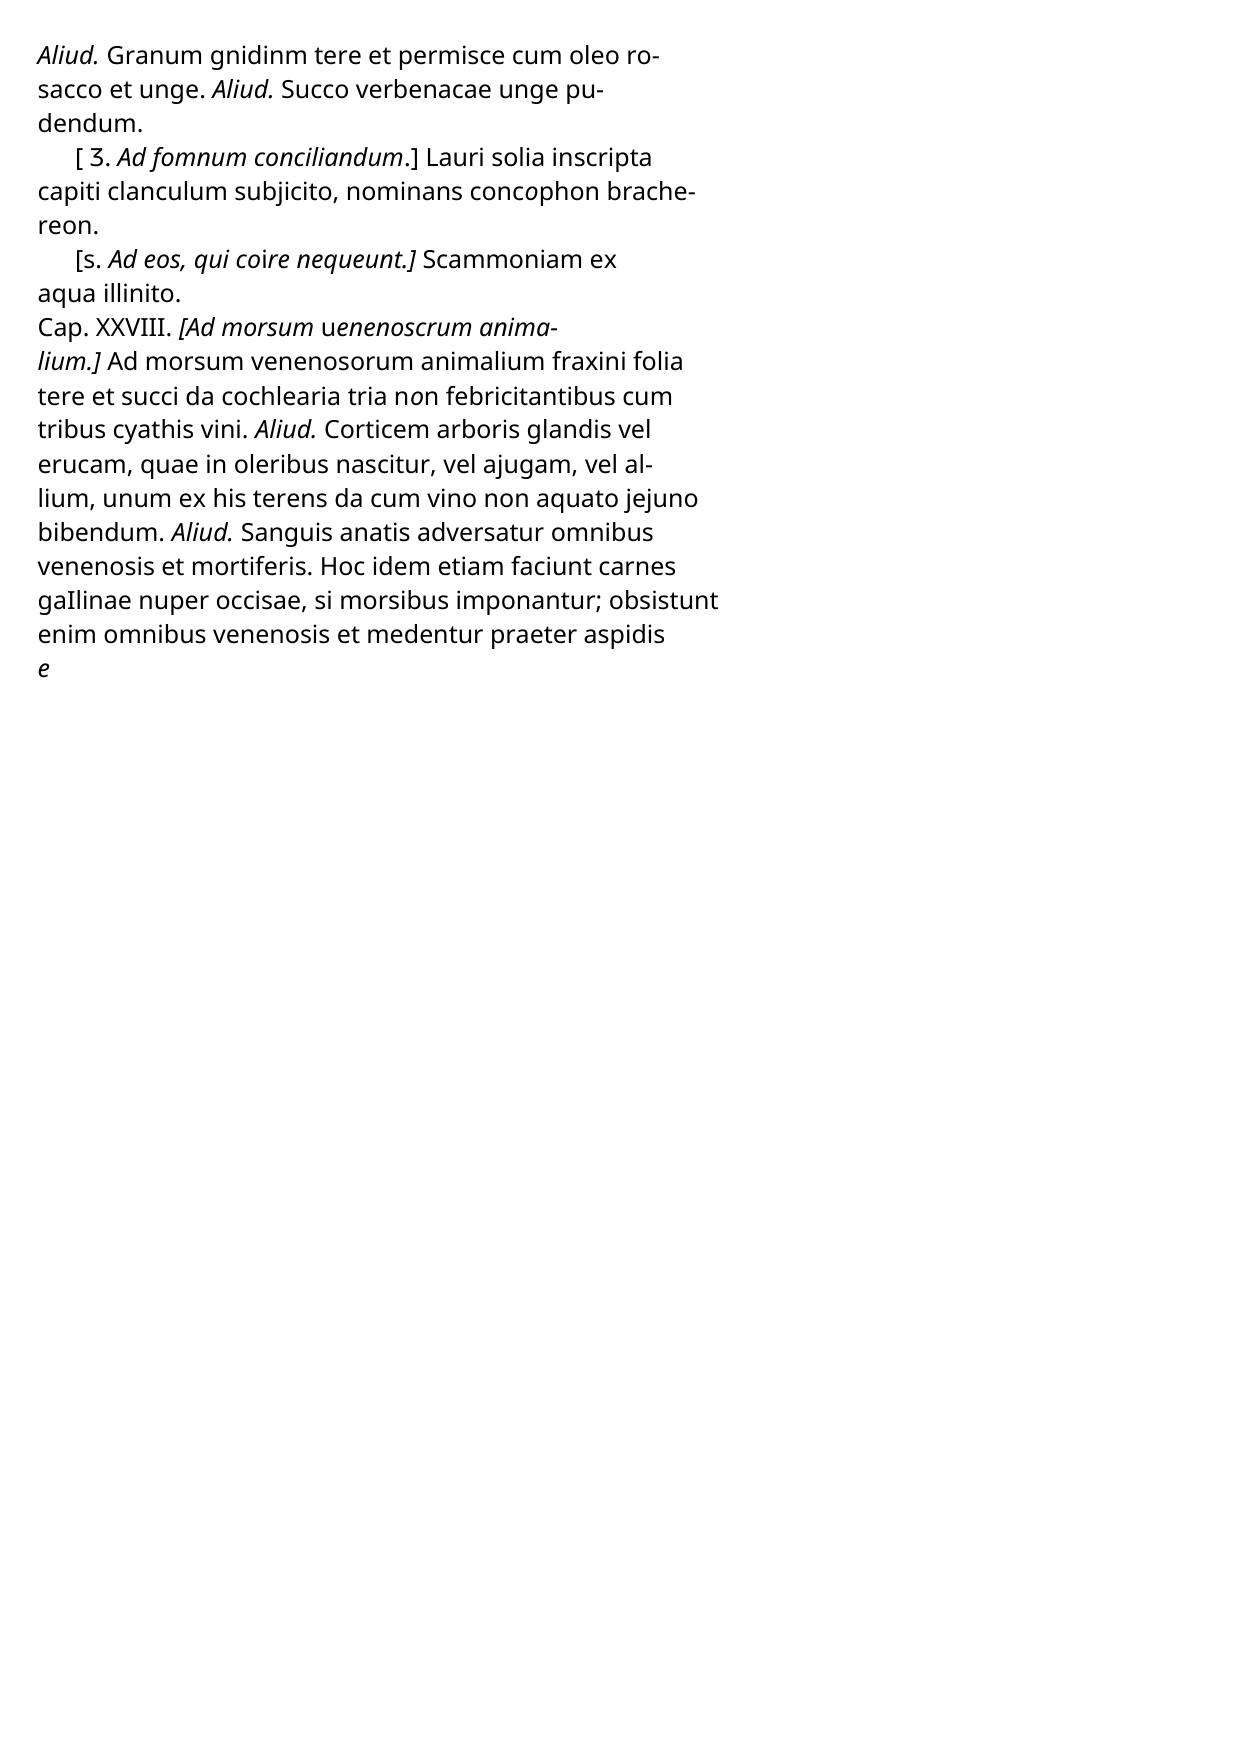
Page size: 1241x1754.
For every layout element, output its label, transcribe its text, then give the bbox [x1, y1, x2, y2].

text [ Ʒ. Ad fomnum conciliandum.] Lauri solia inscripta capiti clanculum subjicito, nominans concophon brache- reon. [37, 140, 1203, 242]
text Cap. XXVIII. [Ad morsum uenenoscrum anima- lium.] Ad morsum venenosorum animalium fraxini folia tere et succi da cochlearia tria non febricitantibus cum tribus cyathis vini. Aliud. Corticem arboris glandis vel erucam, quae in oleribus nascitur, vel ajugam, vel al- lium, unum ex his terens da cum vino non aquato jejuno bibendum. Aliud. Sanguis anatis adversatur omnibus venenosis et mortiferis. Hoc idem etiam faciunt carnes gaIlinae nuper occisae, si morsibus imponantur; obsistunt enim omnibus venenosis et medentur praeter aspidis e [37, 310, 1203, 685]
text [s. Ad eos, qui coire nequeunt.] Scammoniam ex aqua illinito. [37, 242, 1203, 310]
text Aliud. Granum gnidinm tere et permisce cum oleo ro- sacco et unge. Aliud. Succo verbenacae unge pu- dendum. [37, 37, 1203, 140]
